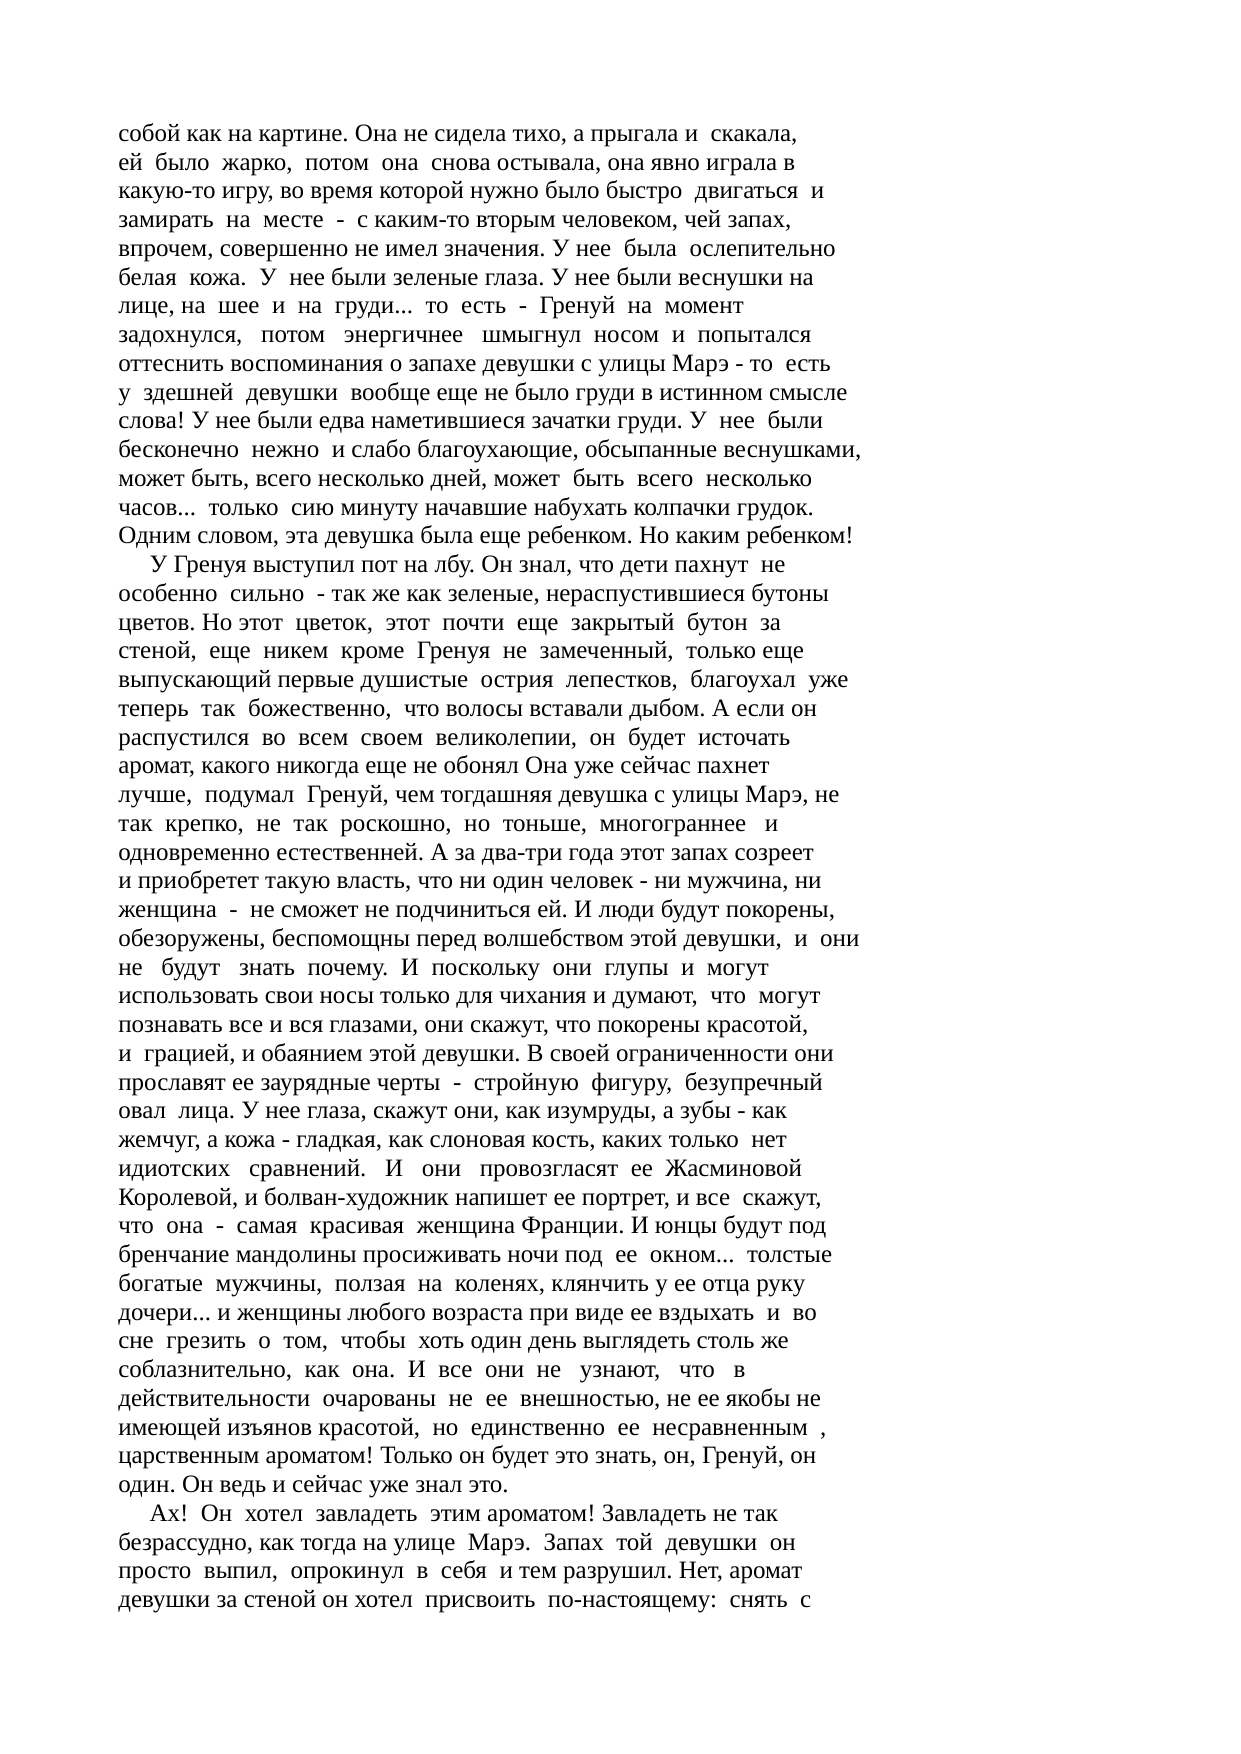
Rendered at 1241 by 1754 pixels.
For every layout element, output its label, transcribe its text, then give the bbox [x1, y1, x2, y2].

text слова! У нее были едва наметившиеся зачатки груди. У нее были [118, 406, 1122, 434]
text действительности очарованы не ее внешностью, не ее якобы не [118, 1383, 1122, 1412]
text особенно сильно - так же как зеленые, нераспустившиеся бутоны [118, 578, 1122, 607]
text распустился во всем своем великолепии, он будет источать [118, 722, 1122, 751]
text Одним словом, эта девушка была еще ребенком. Но каким ребенком! [118, 521, 1122, 549]
text что она - самая красивая женщина Франции. И юнцы будут под [118, 1211, 1122, 1239]
text использовать свои носы только для чихания и думают, что могут [118, 981, 1122, 1009]
text бренчание мандолины просиживать ночи под ее окном... толстые [118, 1239, 1122, 1268]
text бесконечно нежно и слабо благоухающие, обсыпанные веснушками, [118, 434, 1122, 463]
text белая кожа. У нее были зеленые глаза. У нее были веснушки на [118, 262, 1122, 291]
text цветов. Но этот цветок, этот почти еще закрытый бутон за [118, 607, 1122, 636]
text одновременно естественней. А за два-три года этот запах созреет [118, 837, 1122, 866]
text задохнулся, потом энергичнее шмыгнул носом и попытался [118, 319, 1122, 348]
text собой как на картине. Она не сидела тихо, а прыгала и скакала, [118, 118, 1122, 147]
text один. Он ведь и сейчас уже знал это. [118, 1469, 1122, 1498]
text познавать все и вся глазами, они скажут, что покорены красотой, [118, 1009, 1122, 1038]
text может быть, всего несколько дней, может быть всего несколько [118, 463, 1122, 492]
text девушки за стеной он хотел присвоить по-настоящему: снять с [118, 1584, 1122, 1613]
text лице, на шее и на груди... то есть - Гренуй на момент [118, 291, 1122, 319]
text дочери... и женщины любого возраста при виде ее вздыхать и во [118, 1297, 1122, 1326]
text имеющей изъянов красотой, но единственно ее несравненным , [118, 1412, 1122, 1441]
text ей было жарко, потом она снова остывала, она явно играла в [118, 147, 1122, 176]
text просто выпил, опрокинул в себя и тем разрушил. Нет, аромат [118, 1556, 1122, 1584]
text оттеснить воспоминания о запахе девушки с улицы Марэ - то есть [118, 348, 1122, 377]
text женщина - не сможет не подчиниться ей. И люди будут покорены, [118, 894, 1122, 923]
text впрочем, совершенно не имел значения. У нее была ослепительно [118, 233, 1122, 262]
text Королевой, и болван-художник напишет ее портрет, и все скажут, [118, 1182, 1122, 1211]
text так крепко, не так роскошно, но тоньше, многограннее и [118, 808, 1122, 837]
text стеной, еще никем кроме Гренуя не замеченный, только еще [118, 636, 1122, 664]
text идиотских сравнений. И они провозгласят ее Жасминовой [118, 1153, 1122, 1182]
text безрассудно, как тогда на улице Марэ. Запах той девушки он [118, 1527, 1122, 1556]
text овал лица. У нее глаза, скажут они, как изумруды, а зубы - как [118, 1096, 1122, 1124]
text какую-то игру, во время которой нужно было быстро двигаться и [118, 176, 1122, 204]
text царственным ароматом! Только он будет это знать, он, Гренуй, он [118, 1441, 1122, 1469]
text лучше, подумал Гренуй, чем тогдашняя девушка с улицы Марэ, не [118, 779, 1122, 808]
text выпускающий первые душистые острия лепестков, благоухал уже [118, 664, 1122, 693]
text замирать на месте - с каким-то вторым человеком, чей запах, [118, 204, 1122, 233]
text прославят ее заурядные черты - стройную фигуру, безупречный [118, 1067, 1122, 1096]
text богатые мужчины, ползая на коленях, клянчить у ее отца руку [118, 1268, 1122, 1297]
text не будут знать почему. И поскольку они глупы и могут [118, 952, 1122, 981]
text у здешней девушки вообще еще не было груди в истинном смысле [118, 377, 1122, 406]
text У Гренуя выступил пот на лбу. Он знал, что дети пахнут не [118, 549, 1122, 578]
text теперь так божественно, что волосы вставали дыбом. А если он [118, 693, 1122, 722]
text и приобретет такую власть, что ни один человек - ни мужчина, ни [118, 866, 1122, 894]
text аромат, какого никогда еще не обонял Она уже сейчас пахнет [118, 751, 1122, 779]
text и грацией, и обаянием этой девушки. В своей ограниченности они [118, 1038, 1122, 1067]
text Ах! Он хотел завладеть этим ароматом! Завладеть не так [118, 1498, 1122, 1527]
text соблазнительно, как она. И все они не узнают, что в [118, 1354, 1122, 1383]
text жемчуг, а кожа - гладкая, как слоновая кость, каких только нет [118, 1124, 1122, 1153]
text обезоружены, беспомощны перед волшебством этой девушки, и они [118, 923, 1122, 952]
text сне грезить о том, чтобы хоть один день выглядеть столь же [118, 1326, 1122, 1354]
text часов... только сию минуту начавшие набухать колпачки грудок. [118, 492, 1122, 521]
